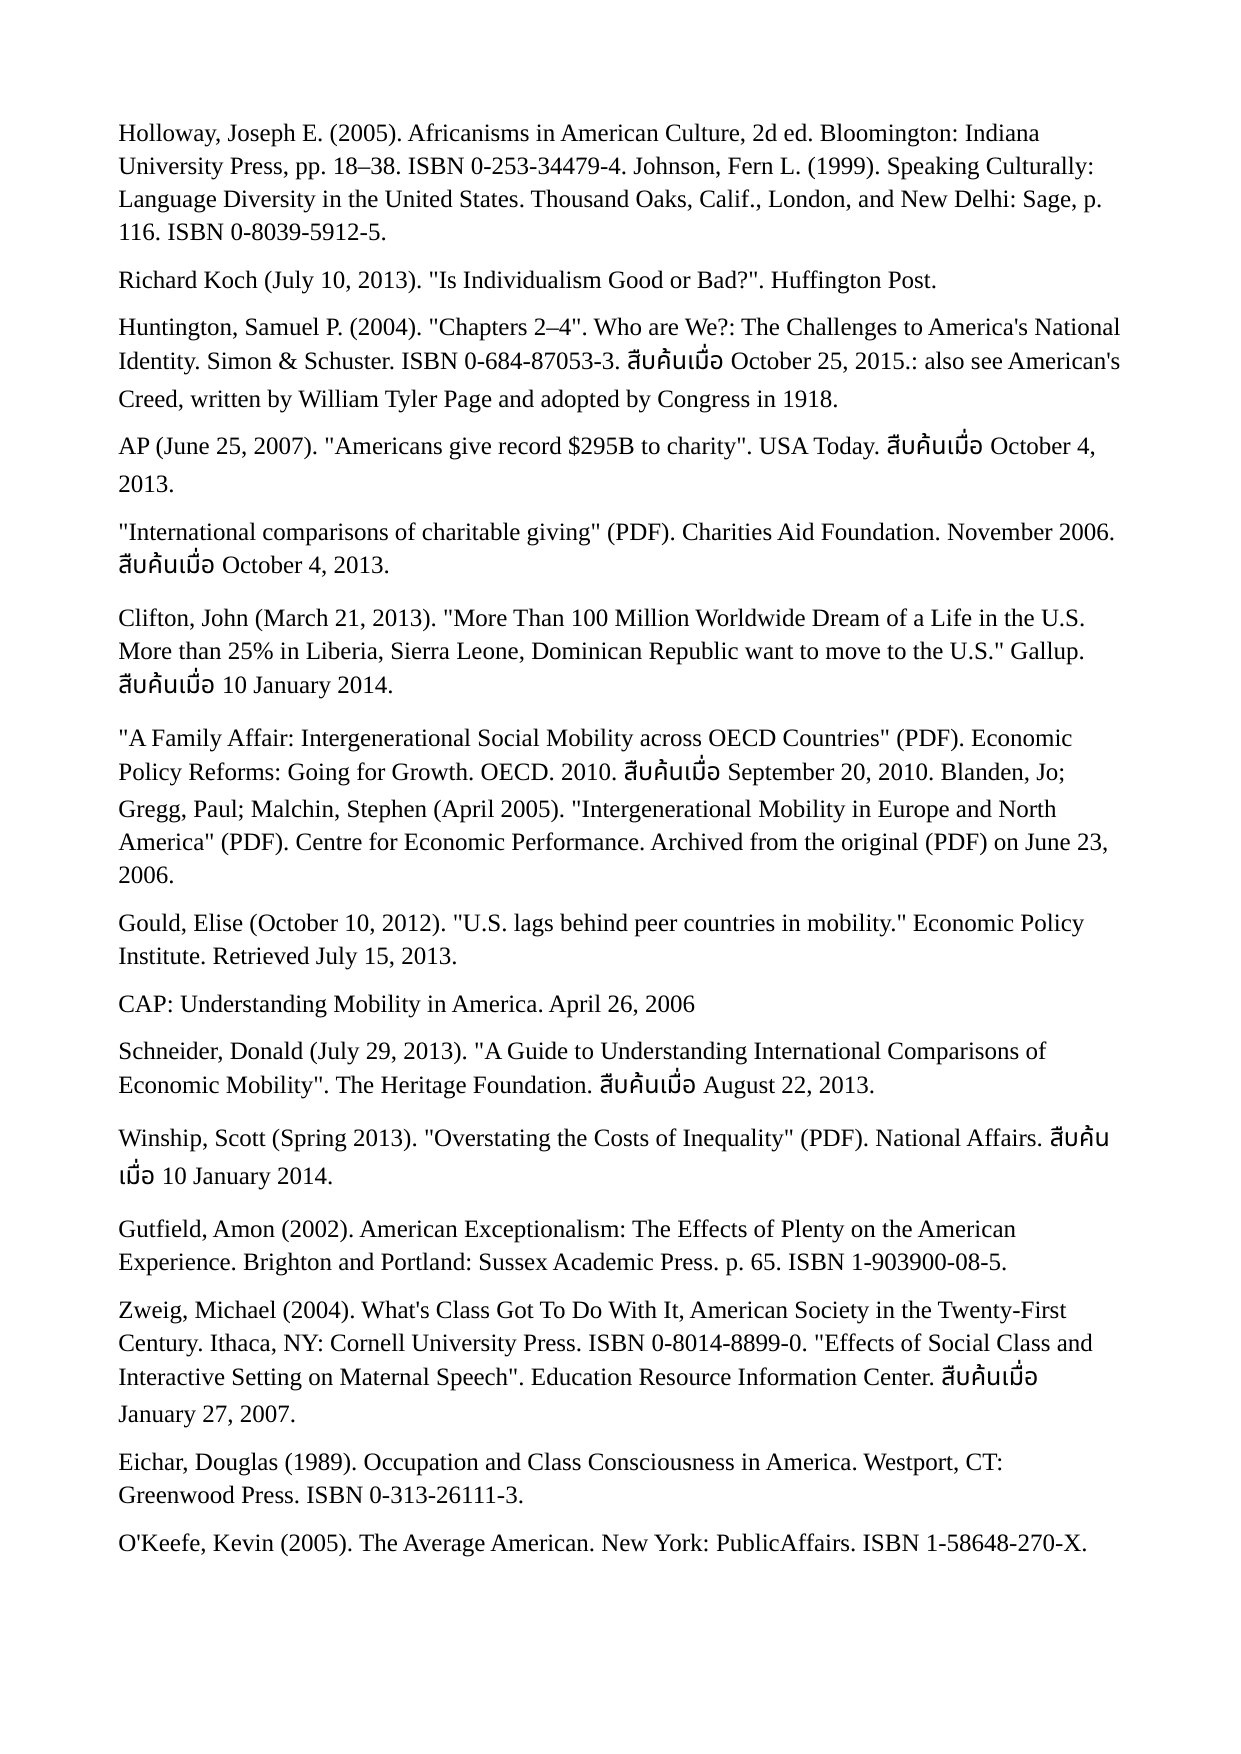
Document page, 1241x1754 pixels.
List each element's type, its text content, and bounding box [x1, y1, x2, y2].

text Gould, Elise (October 10, 2012). "U.S. lags behind peer countries in mobility." Economic Policy Institute. Retrieved July 15, 2013. [118, 908, 1122, 970]
text CAP: Understanding Mobility in America. April 26, 2006 [118, 989, 1122, 1017]
text O'Keefe, Kevin (2005). The Average American. New York: PublicAffairs. ISBN 1-58648-270-X. [118, 1528, 1122, 1556]
text Holloway, Joseph E. (2005). Africanisms in American Culture, 2d ed. Bloomington: Indiana University Press, pp. 18–38. ISBN 0-253-34479-4. Johnson, Fern L. (1999). Speaking Culturally: Language Diversity in the United States. Thousand Oaks, Calif., London, and New Delhi: Sage, p. 116. ISBN 0-8039-5912-5. [118, 118, 1122, 246]
text Richard Koch (July 10, 2013). "Is Individualism Good or Bad?". Huffington Post. [118, 265, 1122, 293]
text Clifton, John (March 21, 2013). "More Than 100 Million Worldwide Dream of a Life in the U.S. More than 25% in Liberia, Sierra Leone, Dominican Republic want to move to the U.S." Gallup. สืบค้นเมื่อ 10 January 2014. [118, 603, 1122, 703]
text "International comparisons of charitable giving" (PDF). Charities Aid Foundation. November 2006. สืบค้นเมื่อ October 4, 2013. [118, 517, 1122, 584]
text AP (June 25, 2007). "Americans give record $295B to charity". USA Today. สืบค้นเมื่อ October 4, 2013. [118, 431, 1122, 498]
text "A Family Affair: Intergenerational Social Mobility across OECD Countries" (PDF). Economic Policy Reforms: Going for Growth. OECD. 2010. สืบค้นเมื่อ September 20, 2010. Blanden, Jo; Gregg, Paul; Malchin, Stephen (April 2005). "Intergenerational Mobility in Europe and North America" (PDF). Centre for Economic Performance. Archived from the original (PDF) on June 23, 2006. [118, 723, 1122, 889]
text Zweig, Michael (2004). What's Class Got To Do With It, American Society in the Twenty-First Century. Ithaca, NY: Cornell University Press. ISBN 0-8014-8899-0. "Effects of Social Class and Interactive Setting on Maternal Speech". Education Resource Information Center. สืบค้นเมื่อ January 27, 2007. [118, 1295, 1122, 1428]
text Schneider, Donald (July 29, 2013). "A Guide to Understanding International Comparisons of Economic Mobility". The Heritage Foundation. สืบค้นเมื่อ August 22, 2013. [118, 1036, 1122, 1103]
text Winship, Scott (Spring 2013). "Overstating the Costs of Inequality" (PDF). National Affairs. สืบค้นเมื่อ 10 January 2014. [118, 1123, 1122, 1195]
text Eichar, Douglas (1989). Occupation and Class Consciousness in America. Westport, CT: Greenwood Press. ISBN 0-313-26111-3. [118, 1447, 1122, 1509]
text Gutfield, Amon (2002). American Exceptionalism: The Effects of Plenty on the American Experience. Brighton and Portland: Sussex Academic Press. p. 65. ISBN 1-903900-08-5. [118, 1214, 1122, 1276]
text Huntington, Samuel P. (2004). "Chapters 2–4". Who are We?: The Challenges to America's National Identity. Simon & Schuster. ISBN 0-684-87053-3. สืบค้นเมื่อ October 25, 2015.: also see American's Creed, written by William Tyler Page and adopted by Congress in 1918. [118, 312, 1122, 412]
